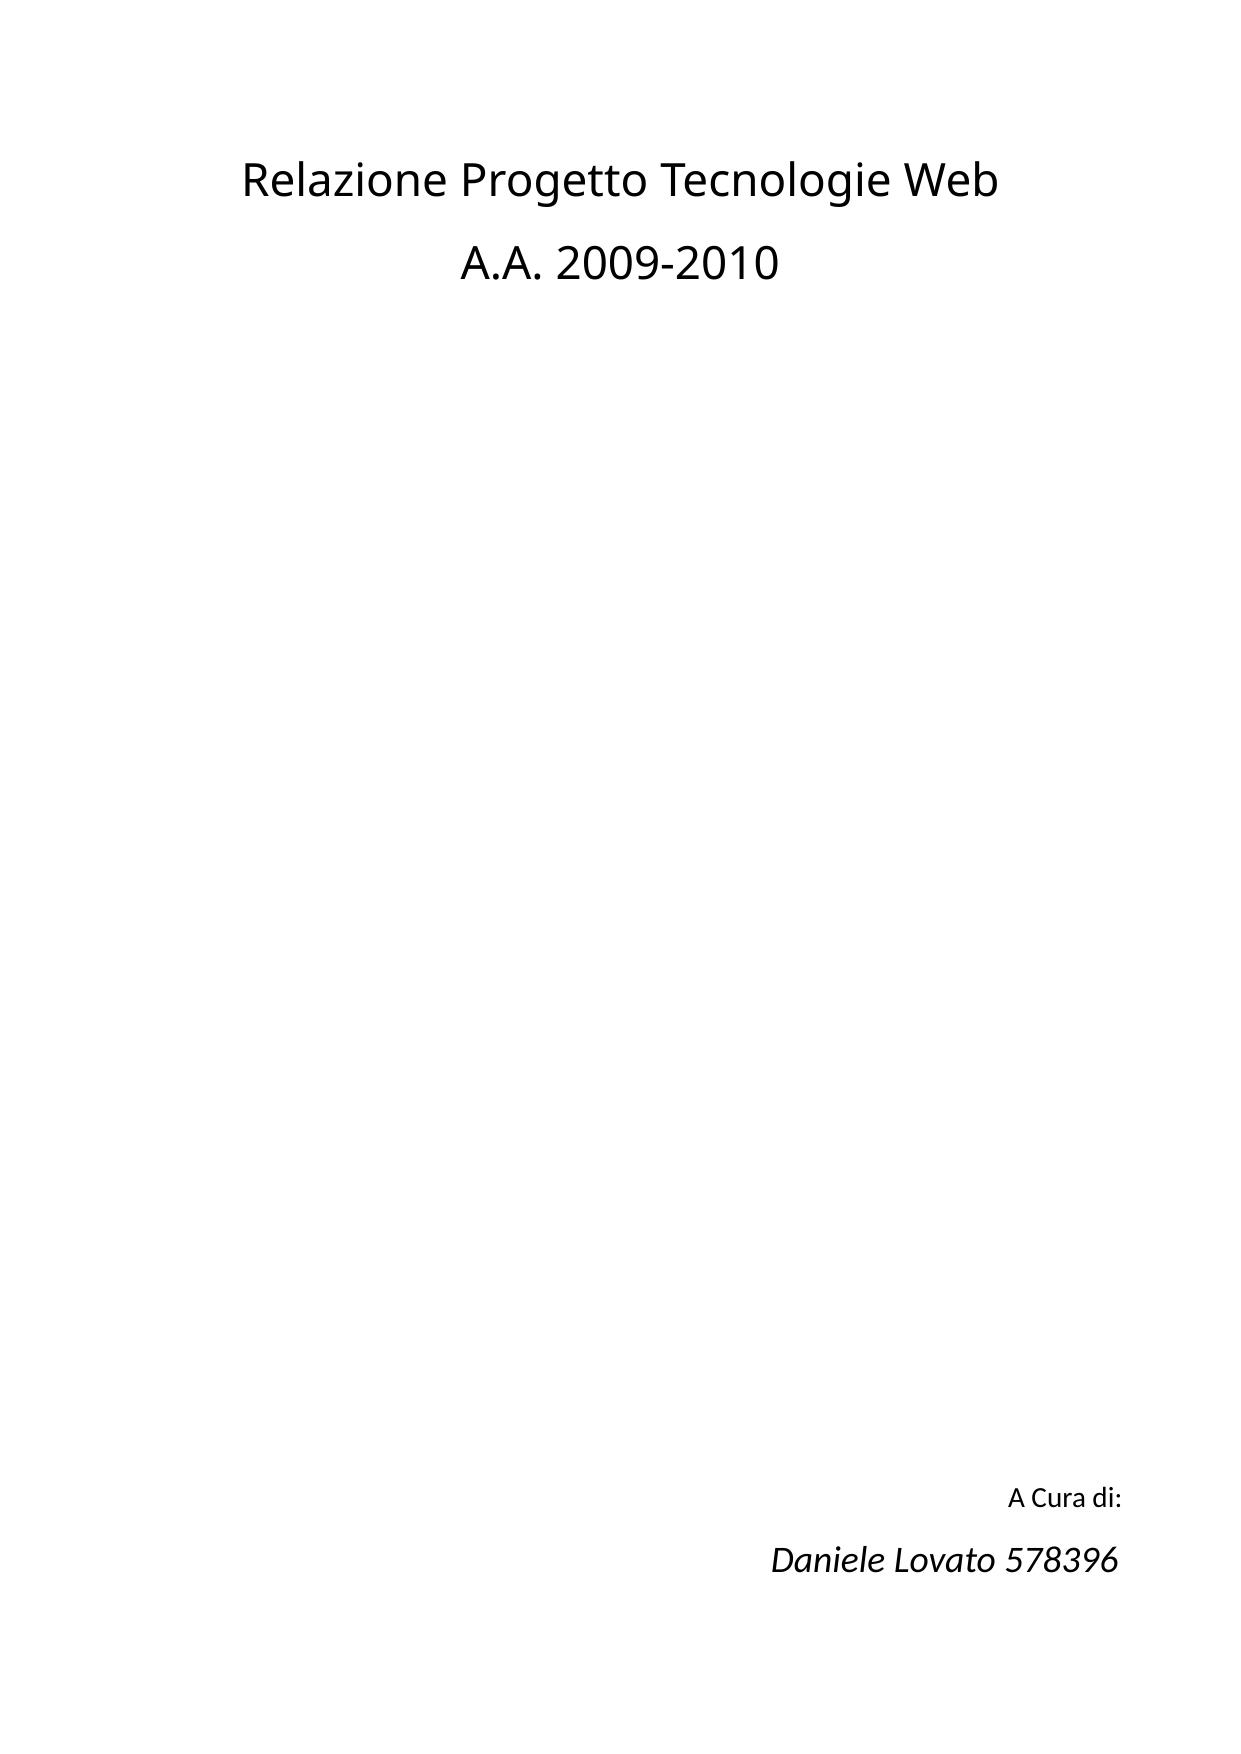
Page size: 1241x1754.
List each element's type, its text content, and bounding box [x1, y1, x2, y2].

text Daniele Lovato 578396 [118, 1536, 1122, 1582]
text A.A. 2009-2010 [118, 231, 1122, 293]
text A Cura di: [118, 1479, 1122, 1515]
text Relazione Progetto Tecnologie Web [118, 148, 1122, 210]
